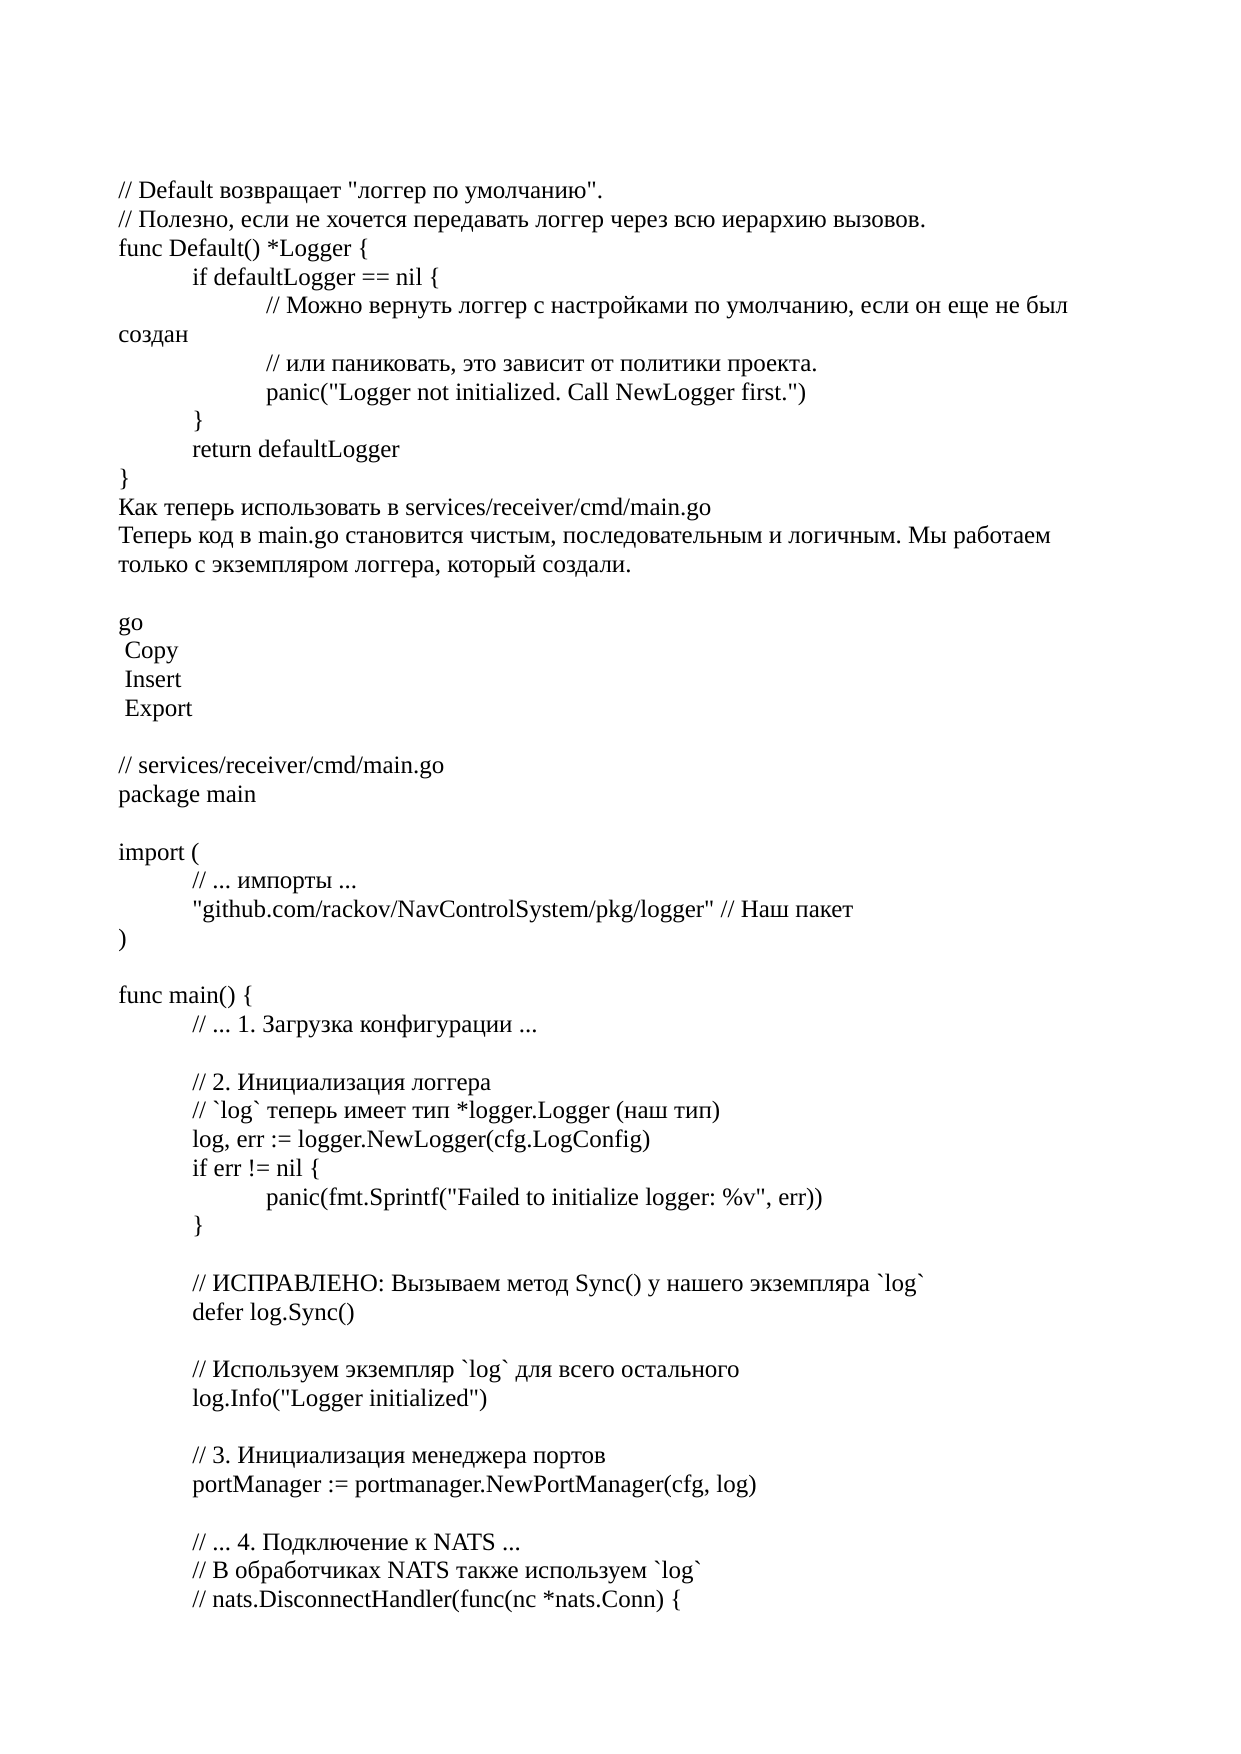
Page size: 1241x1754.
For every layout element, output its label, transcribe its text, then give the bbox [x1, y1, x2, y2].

text func Default() *Logger { [118, 233, 1122, 262]
text portManager := portmanager.NewPortManager(cfg, log) [118, 1469, 1122, 1498]
text Export [118, 693, 1122, 722]
text // `log` теперь имеет тип *logger.Logger (наш тип) [118, 1096, 1122, 1124]
text // nats.DisconnectHandler(func(nc *nats.Conn) { [118, 1584, 1122, 1613]
text } [118, 406, 1122, 434]
text log.Info("Logger initialized") [118, 1383, 1122, 1412]
text // или паниковать, это зависит от политики проекта. [118, 348, 1122, 377]
text // Используем экземпляр `log` для всего остального [118, 1354, 1122, 1383]
text panic(fmt.Sprintf("Failed to initialize logger: %v", err)) [118, 1182, 1122, 1211]
text } [118, 463, 1122, 492]
text // ... 4. Подключение к NATS ... [118, 1527, 1122, 1556]
text // Default возвращает "логгер по умолчанию". [118, 176, 1122, 204]
text go [118, 607, 1122, 636]
text // services/receiver/cmd/main.go [118, 751, 1122, 779]
text ) [118, 923, 1122, 952]
text func main() { [118, 981, 1122, 1009]
text defer log.Sync() [118, 1297, 1122, 1326]
text // 2. Инициализация логгера [118, 1067, 1122, 1096]
text Как теперь использовать в services/receiver/cmd/main.go [118, 492, 1122, 521]
text } [118, 1211, 1122, 1239]
text if defaultLogger == nil { [118, 262, 1122, 291]
text Теперь код в main.go становится чистым, последовательным и логичным. Мы работаем только с экземпляром логгера, который создали. [118, 521, 1122, 578]
text // В обработчиках NATS также используем `log` [118, 1556, 1122, 1584]
text log, err := logger.NewLogger(cfg.LogConfig) [118, 1124, 1122, 1153]
text "github.com/rackov/NavControlSystem/pkg/logger" // Наш пакет [118, 894, 1122, 923]
text return defaultLogger [118, 434, 1122, 463]
text if err != nil { [118, 1153, 1122, 1182]
text panic("Logger not initialized. Call NewLogger first.") [118, 377, 1122, 406]
text // ... импорты ... [118, 866, 1122, 894]
text Insert [118, 664, 1122, 693]
text // ИСПРАВЛЕНО: Вызываем метод Sync() у нашего экземпляра `log` [118, 1268, 1122, 1297]
text // Полезно, если не хочется передавать логгер через всю иерархию вызовов. [118, 204, 1122, 233]
text import ( [118, 837, 1122, 866]
text // Можно вернуть логгер с настройками по умолчанию, если он еще не был создан [118, 291, 1122, 348]
text // ... 1. Загрузка конфигурации ... [118, 1009, 1122, 1038]
text Copy [118, 636, 1122, 664]
text package main [118, 779, 1122, 808]
text // 3. Инициализация менеджера портов [118, 1441, 1122, 1469]
